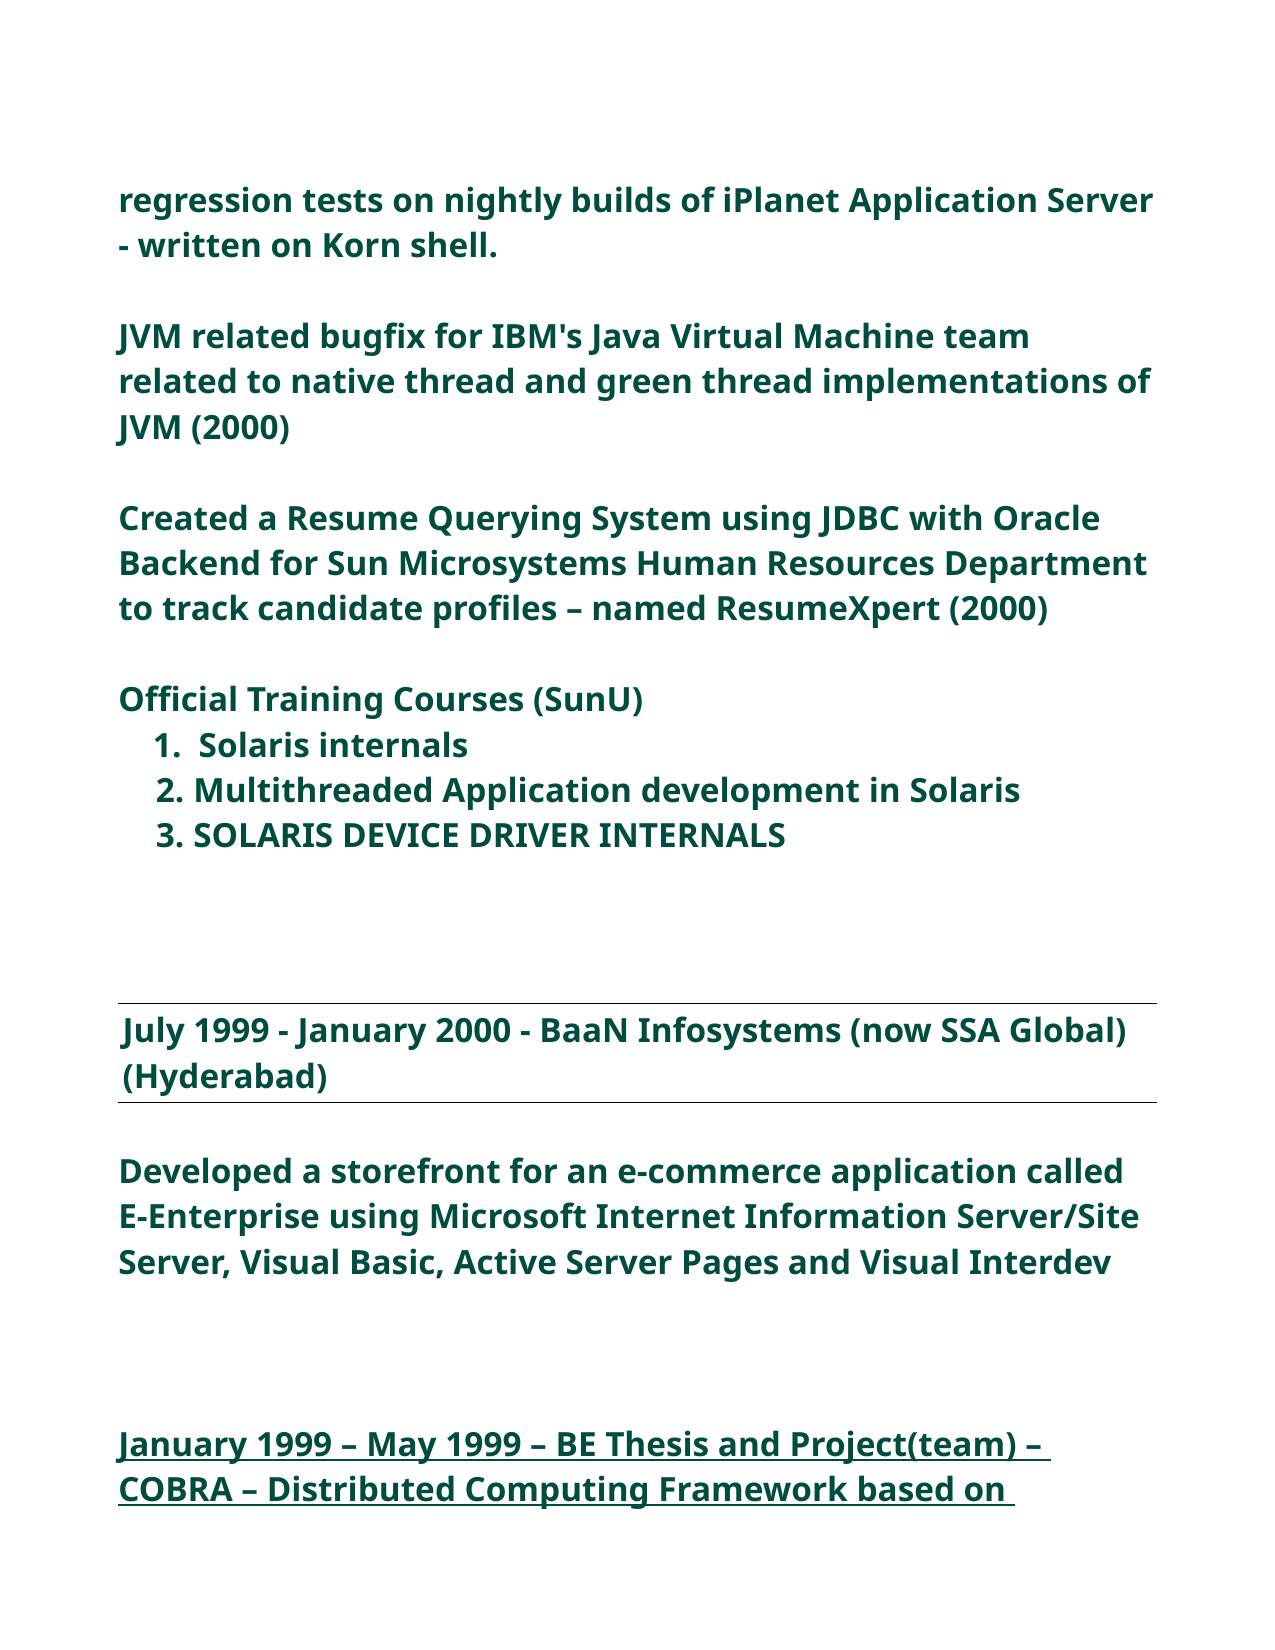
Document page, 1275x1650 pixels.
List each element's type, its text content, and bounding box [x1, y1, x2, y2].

text E-Enterprise using Microsoft Internet Information Server/Site Server, Visual Basic, Active Server Pages and Visual Interdev [118, 1193, 1157, 1284]
list SOLARIS DEVICE DRIVER INTERNALS [156, 812, 1157, 858]
text regression tests on nightly builds of iPlanet Application Server - written on Korn shell. [118, 176, 1157, 267]
text Created a Resume Querying System using JDBC with Oracle Backend for Sun Microsystems Human Resources Department to track candidate profiles – named ResumeXpert (2000) [118, 494, 1157, 631]
text Official Training Courses (SunU) [118, 676, 1157, 721]
text Developed a storefront for an e-commerce application called [118, 1148, 1157, 1193]
text 1. Solaris internals [118, 721, 1157, 767]
list Multithreaded Application development in Solaris [156, 767, 1157, 812]
text July 1999 - January 2000 - BaaN Infosystems (now SSA Global) (Hyderabad) [118, 1004, 1157, 1102]
text January 1999 – May 1999 – BE Thesis and Project(team) – COBRA – Distributed Computing Framework based on [118, 1420, 1157, 1511]
text JVM related bugfix for IBM's Java Virtual Machine team related to native thread and green thread implementations of JVM (2000) [118, 313, 1157, 449]
